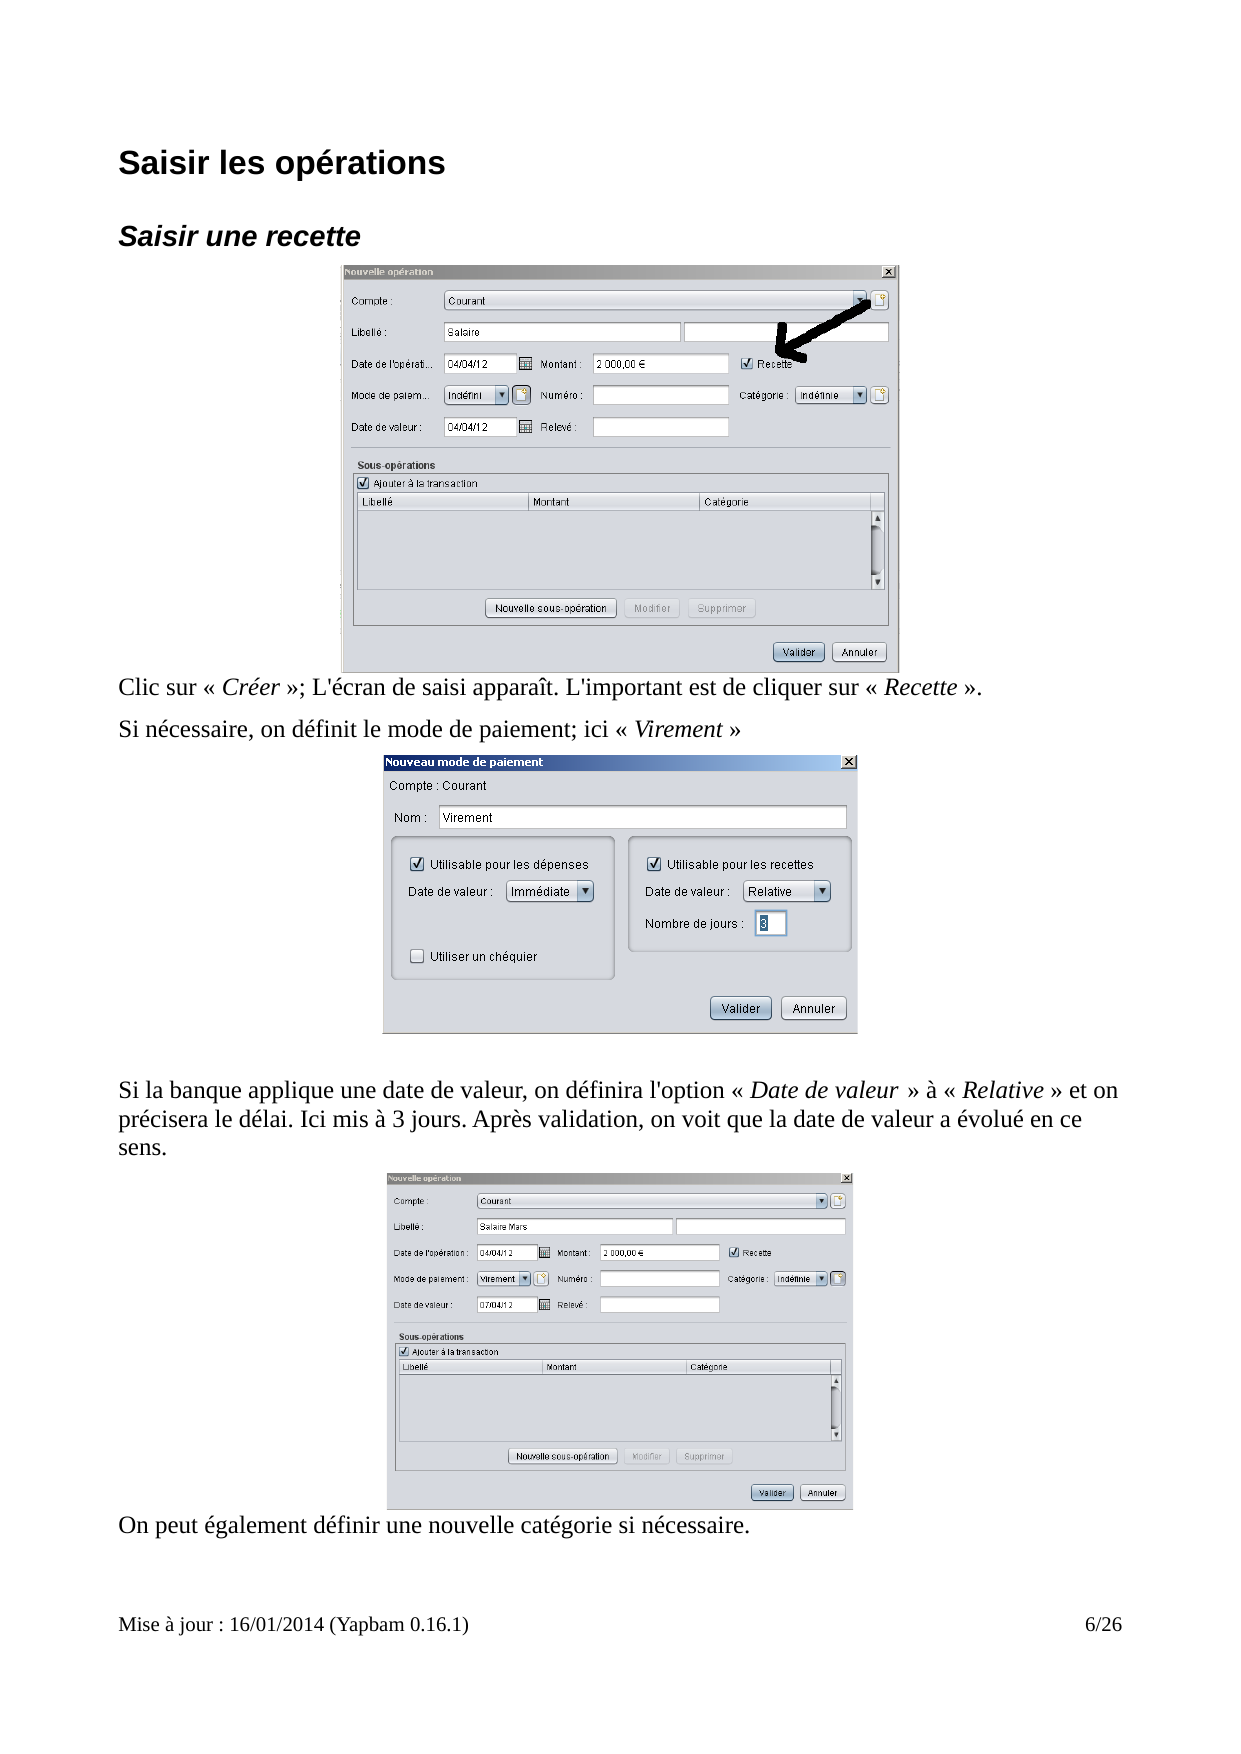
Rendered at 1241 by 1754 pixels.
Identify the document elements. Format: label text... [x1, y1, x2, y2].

subtitle Saisir une recette [118, 219, 1122, 253]
subtitle Saisir les opérations [118, 143, 1122, 182]
text On peut également définir une nouvelle catégorie si nécessaire. [118, 1510, 1122, 1538]
text Si nécessaire, on définit le mode de paiement; ici « Virement » [118, 714, 1122, 742]
text Si la banque applique une date de valeur, on définira l'option « Date de valeur » à « Relative » et on précisera le délai. Ici mis à 3 jours. Après validation, on voit que la date de valeur a évolué en ce sens. [118, 1075, 1122, 1161]
picture [340, 265, 900, 673]
picture [382, 755, 858, 1034]
picture [386, 1173, 854, 1510]
text Clic sur « Créer »; L'écran de saisi apparaît. L'important est de cliquer sur « Recette ». [118, 673, 1122, 701]
